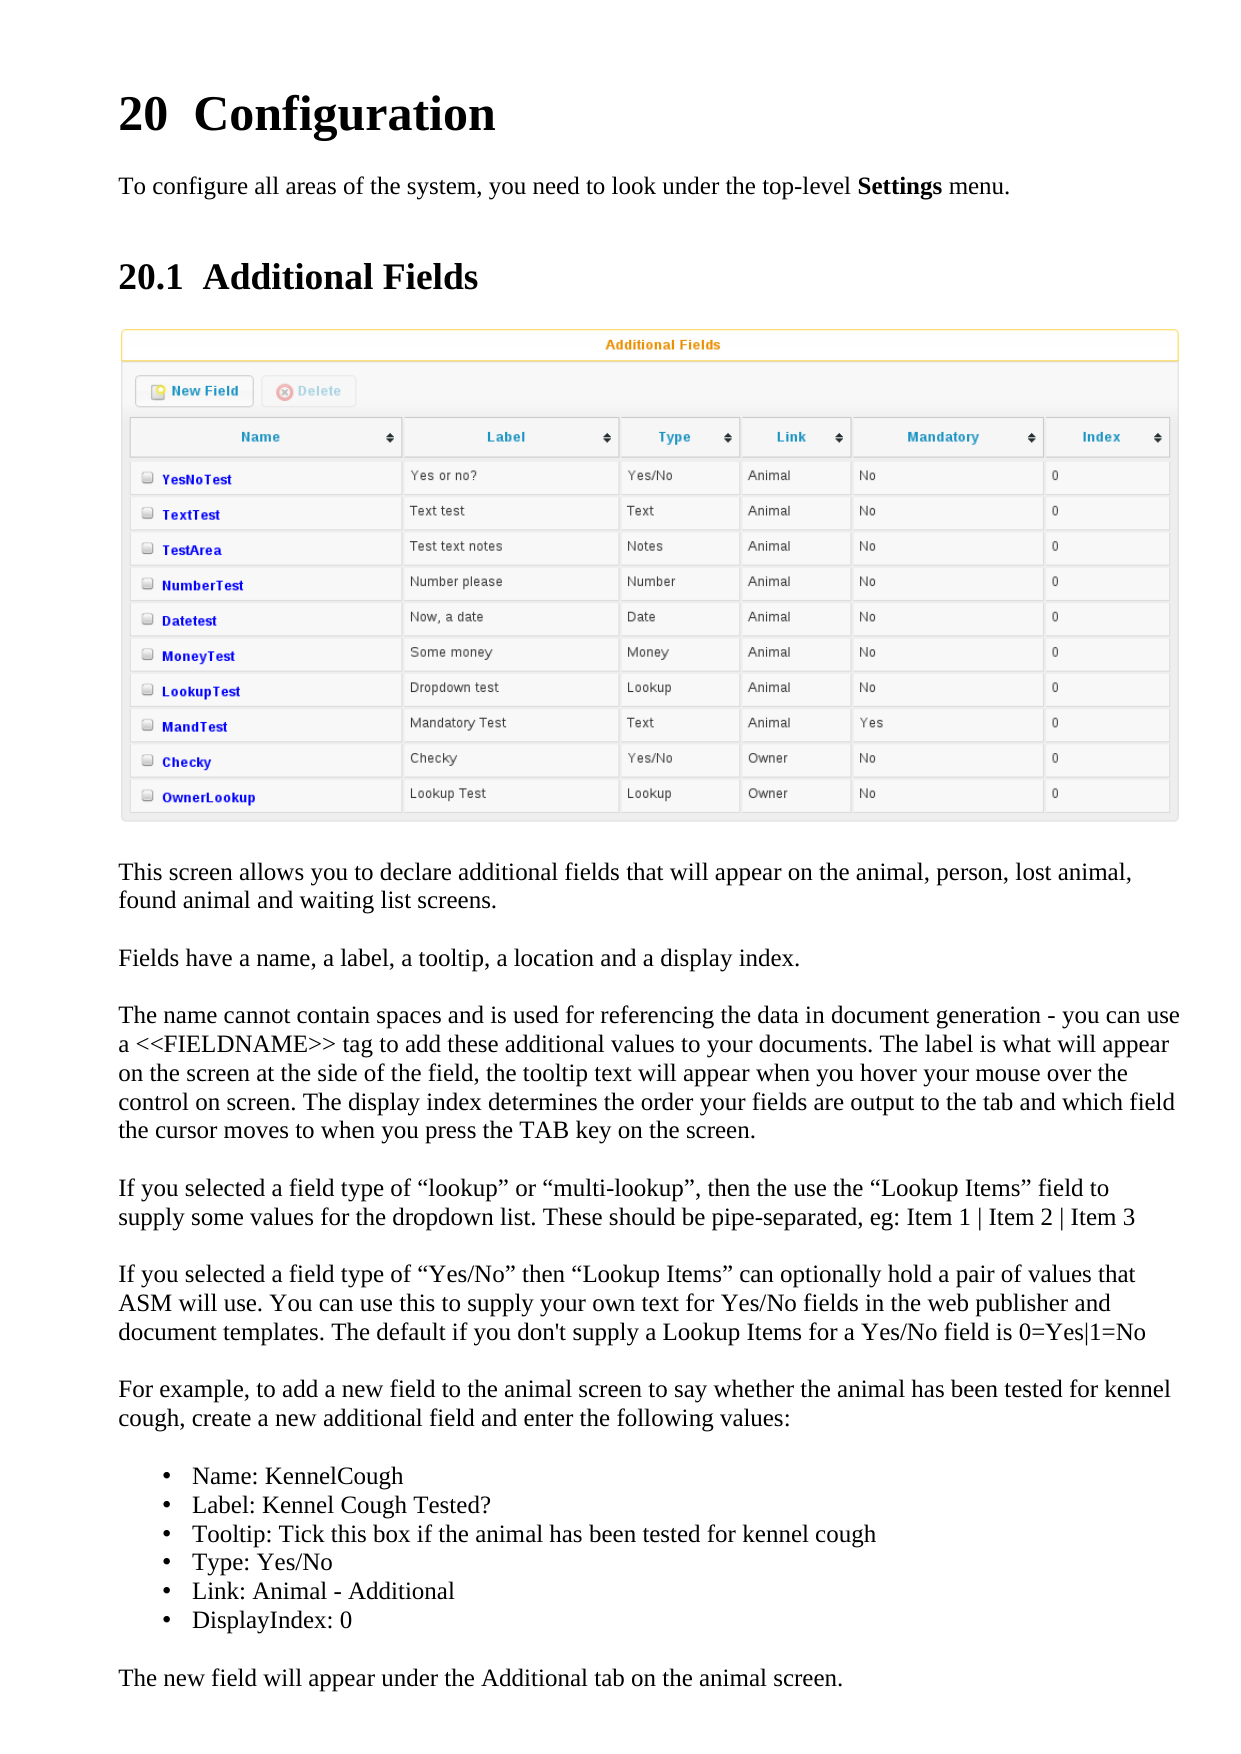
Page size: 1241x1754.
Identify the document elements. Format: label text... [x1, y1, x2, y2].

list Label: Kennel Cough Tested? [162, 1490, 1181, 1519]
subtitle Configuration [118, 84, 1181, 142]
text The name cannot contain spaces and is used for referencing the data in document generation - you can use a <<FIELDNAME>> tag to add these additional values to your documents. The label is what will appear on the screen at the side of the field, the tooltip text will appear when you hover your mouse over the control on screen. The display index determines the order your fields are output to the tab and which field the cursor moves to when you press the TAB key on the screen. [118, 1000, 1181, 1144]
list Type: Yes/No [162, 1547, 1181, 1576]
text If you selected a field type of “lookup” or “multi-lookup”, then the use the “Lookup Items” field to supply some values for the dropdown list. These should be pipe-separated, eg: Item 1 | Item 2 | Item 3 [118, 1173, 1181, 1230]
text To configure all areas of the system, you need to look under the top-level Settings menu. [118, 171, 1181, 200]
subtitle Additional Fields [118, 254, 1181, 297]
text Fields have a name, a label, a tooltip, a location and a display index. [118, 943, 1181, 972]
text If you selected a field type of “Yes/No” then “Lookup Items” can optionally hold a pair of values that ASM will use. You can use this to supply your own text for Yes/No fields in the web publisher and document templates. The default if you don't supply a Lookup Items for a Yes/No field is 0=Yes|1=No [118, 1259, 1181, 1345]
picture [118, 326, 1182, 828]
list Link: Animal - Additional [162, 1576, 1181, 1605]
text This screen allows you to declare additional fields that will appear on the animal, person, lost animal, found animal and waiting list screens. [118, 857, 1181, 914]
list DisplayIndex: 0 [162, 1605, 1181, 1634]
list Tooltip: Tick this box if the animal has been tested for kennel cough [162, 1519, 1181, 1547]
text For example, to add a new field to the animal screen to say whether the animal has been tested for kennel cough, create a new additional field and enter the following values: [118, 1374, 1181, 1432]
list Name: KennelCough [162, 1461, 1181, 1490]
text The new field will appear under the Additional tab on the animal screen. [118, 1663, 1181, 1692]
